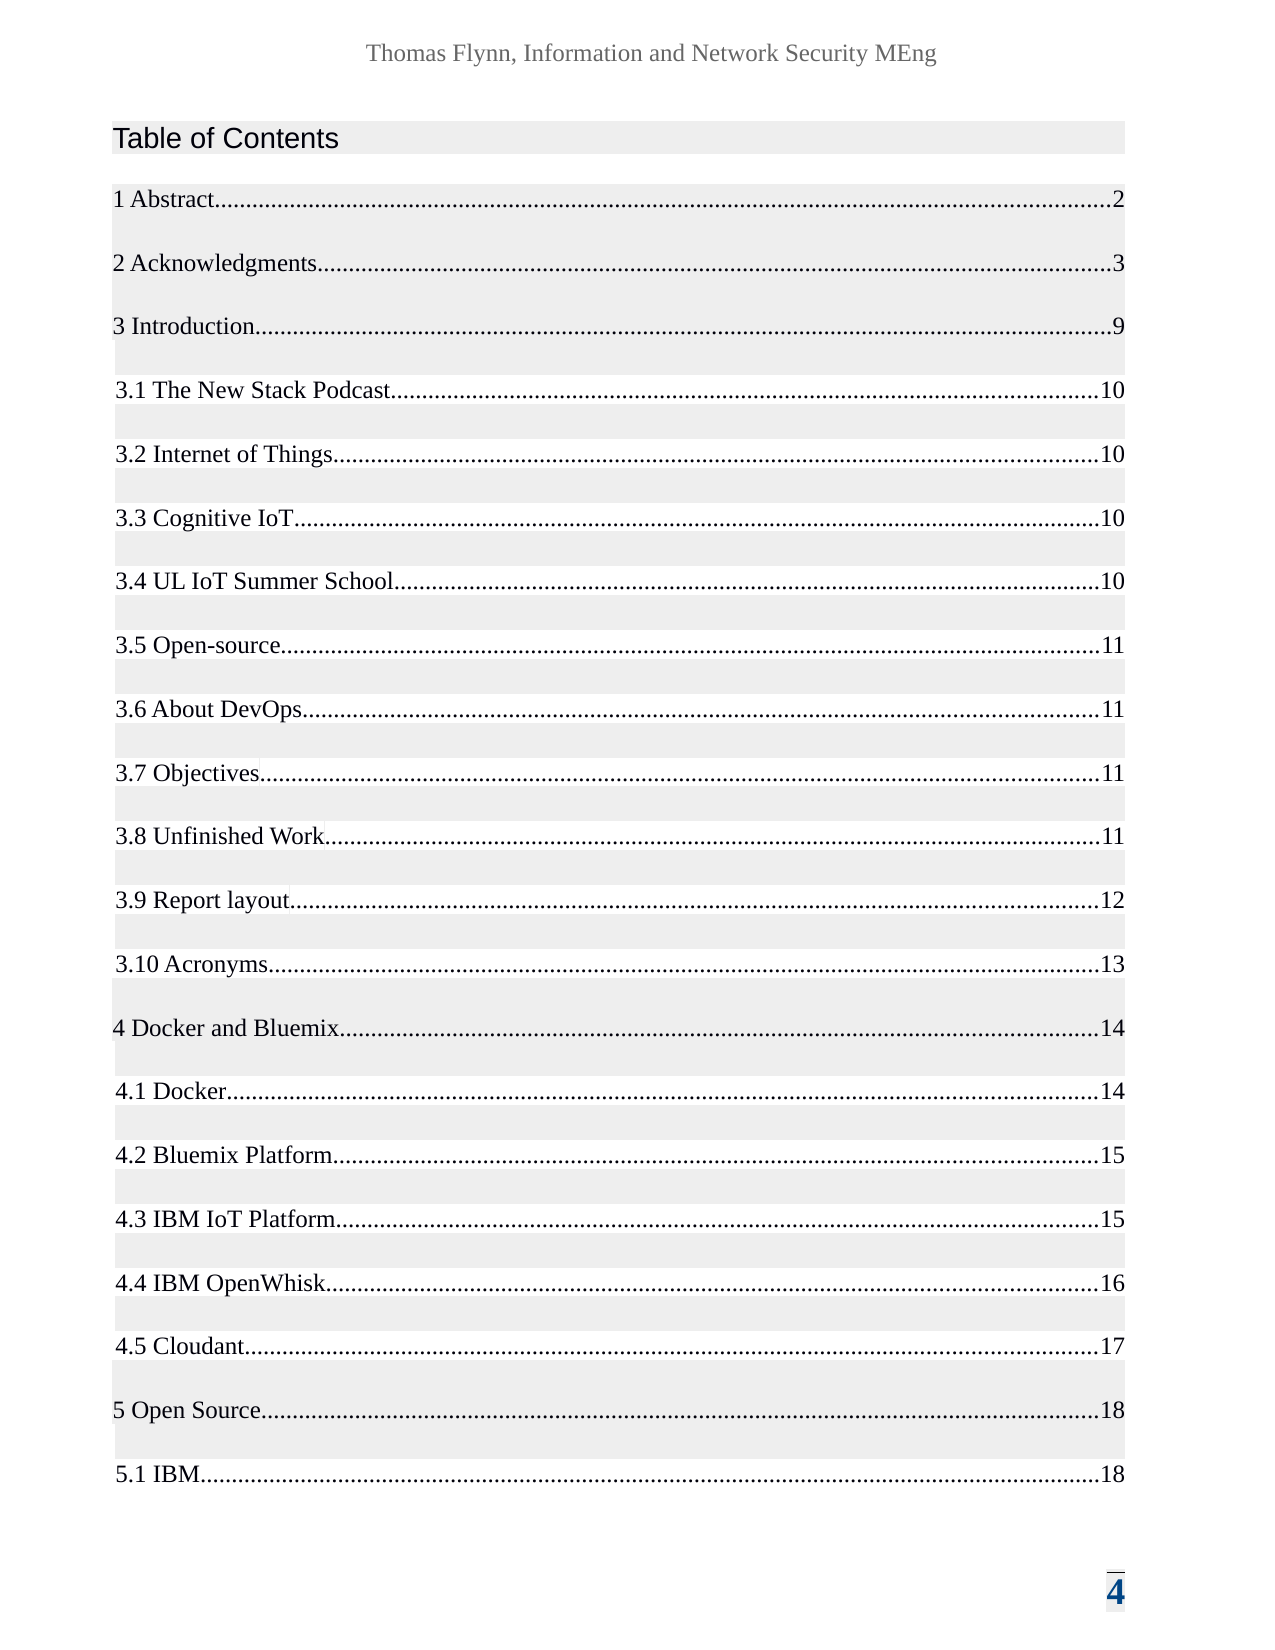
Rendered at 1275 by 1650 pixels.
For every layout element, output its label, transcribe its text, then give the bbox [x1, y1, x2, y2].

text 2 Acknowledgments 3 [112, 248, 1125, 276]
text 5 Open Source 18 [112, 1395, 1125, 1424]
subtitle Table of Contents [112, 121, 1125, 154]
text 1 Abstract 2 [112, 184, 1125, 213]
text 4 Docker and Bluemix 14 [112, 1013, 1125, 1041]
text 3 Introduction 9 [112, 311, 1125, 340]
